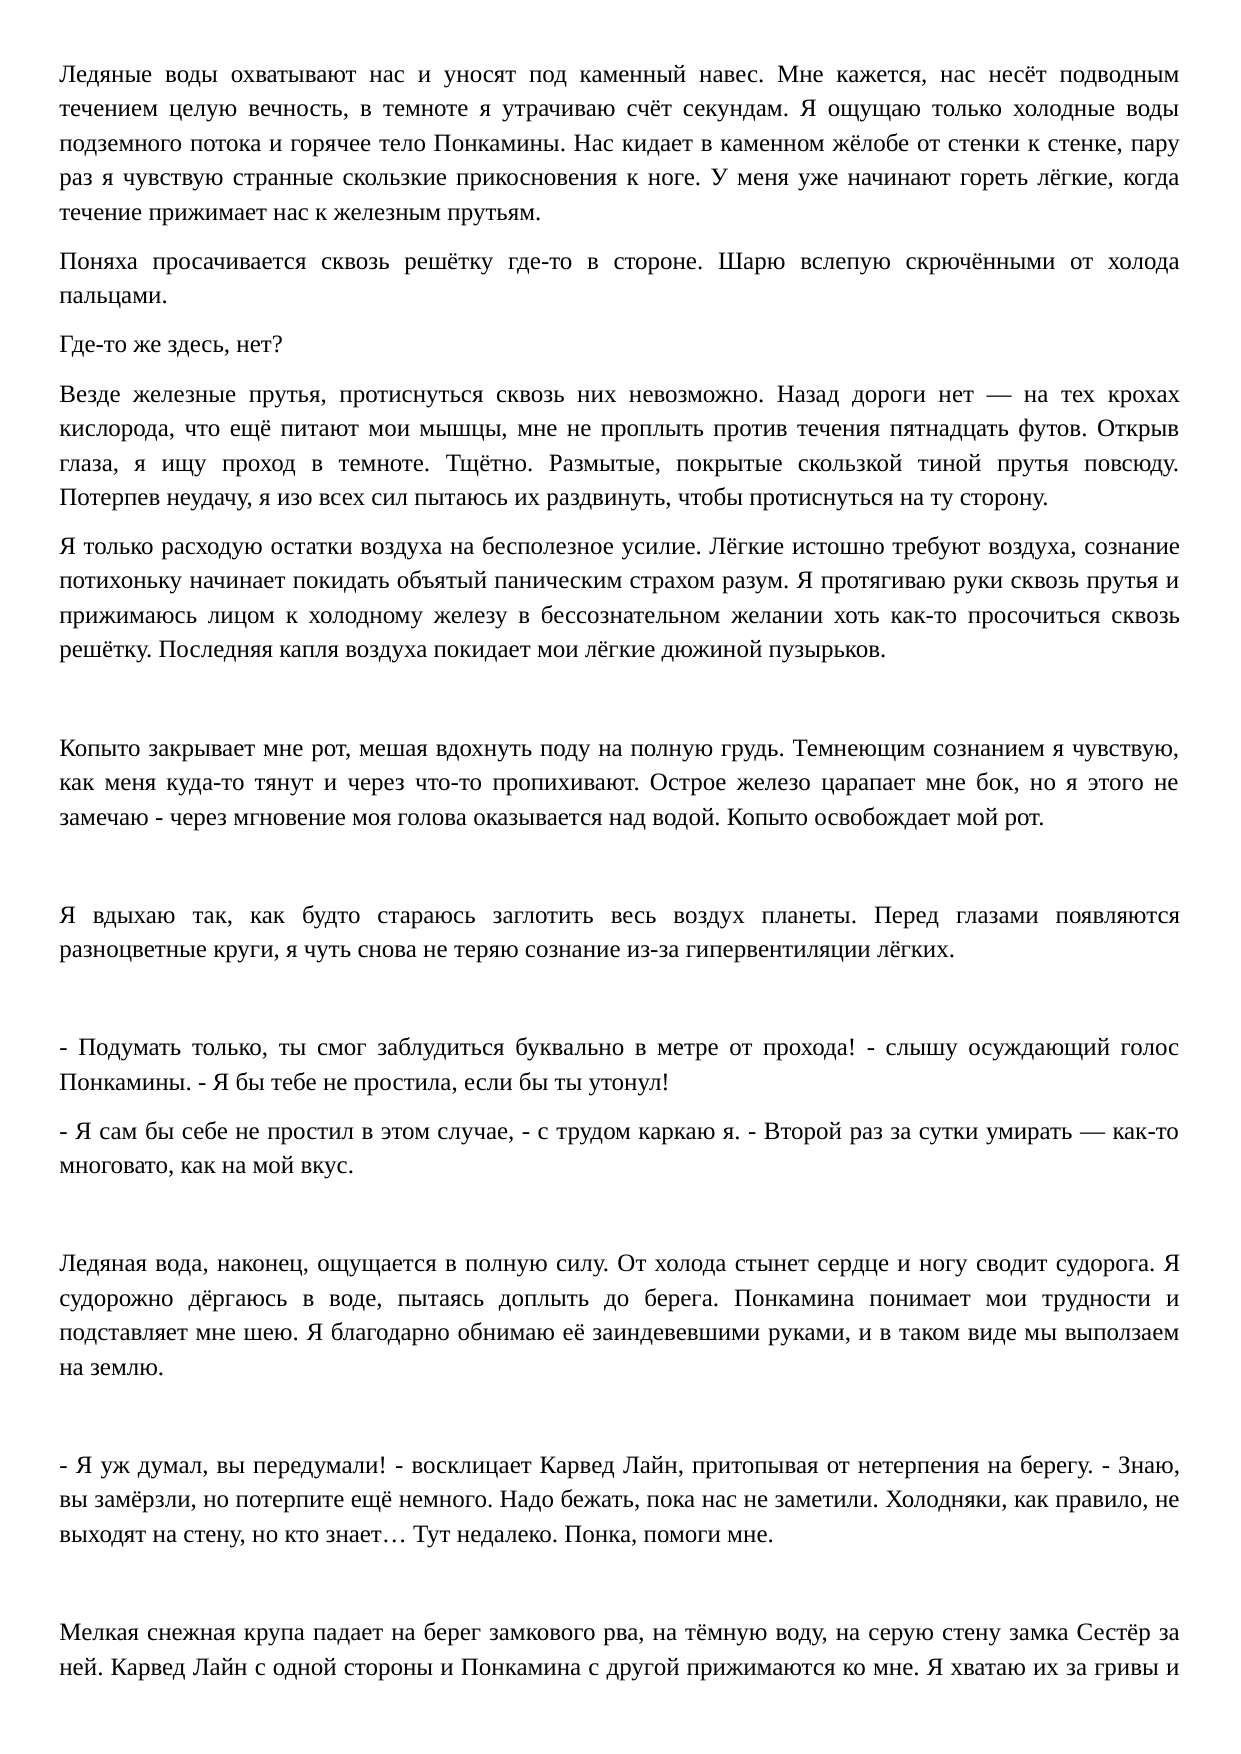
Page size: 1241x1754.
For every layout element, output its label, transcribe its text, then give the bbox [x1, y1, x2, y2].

text Везде железные прутья, протиснуться сквозь них невозможно. Назад дороги нет — на тех крохах кислорода, что ещё питают мои мышцы, мне не проплыть против течения пятнадцать футов. Открыв глаза, я ищу проход в темноте. Тщётно. Размытые, покрытые скользкой тиной прутья повсюду. Потерпев неудачу, я изо всех сил пытаюсь их раздвинуть, чтобы протиснуться на ту сторону. [59, 379, 1181, 511]
text Поняха просачивается сквозь решётку где-то в стороне. Шарю вслепую скрючёнными от холода пальцами. [59, 246, 1181, 309]
text - Подумать только, ты смог заблудиться буквально в метре от прохода! - слышу осуждающий голос Понкамины. - Я бы тебе не простила, если бы ты утонул! [59, 1032, 1181, 1096]
text Копыто закрывает мне рот, мешая вдохнуть поду на полную грудь. Темнеющим сознанием я чувствую, как меня куда-то тянут и через что-то пропихивают. Острое железо царапает мне бок, но я этого не замечаю - через мгновение моя голова оказывается над водой. Копыто освобождает мой рот. [59, 733, 1181, 830]
text - Я уж думал, вы передумали! - восклицает Карвед Лайн, притопывая от нетерпения на берегу. - Знаю, вы замёрзли, но потерпите ещё немного. Надо бежать, пока нас не заметили. Холодняки, как правило, не выходят на стену, но кто знает… Тут недалеко. Понка, помоги мне. [59, 1450, 1181, 1548]
text Ледяная вода, наконец, ощущается в полную силу. От холода стынет сердце и ногу сводит судорога. Я судорожно дёргаюсь в воде, пытаясь доплыть до берега. Понкамина понимает мои трудности и подставляет мне шею. Я благодарно обнимаю её заиндевевшими руками, и в таком виде мы выползаем на землю. [59, 1248, 1181, 1381]
text Ледяные воды охватывают нас и уносят под каменный навес. Мне кажется, нас несёт подводным течением целую вечность, в темноте я утрачиваю счёт секундам. Я ощущаю только холодные воды подземного потока и горячее тело Понкамины. Нас кидает в каменном жёлобе от стенки к стенке, пару раз я чувствую странные скользкие прикосновения к ноге. У меня уже начинают гореть лёгкие, когда течение прижимает нас к железным прутьям. [59, 59, 1181, 226]
text - Я сам бы себе не простил в этом случае, - с трудом каркаю я. - Второй раз за сутки умирать — как-то многовато, как на мой вкус. [59, 1116, 1181, 1179]
text Где-то же здесь, нет? [59, 329, 1181, 358]
text Мелкая снежная крупа падает на берег замкового рва, на тёмную воду, на серую стену замка Сестёр за ней. Карвед Лайн с одной стороны и Понкамина с другой прижимаются ко мне. Я хватаю их за гривы и [59, 1617, 1181, 1680]
text Я вдыхаю так, как будто стараюсь заглотить весь воздух планеты. Перед глазами появляются разноцветные круги, я чуть снова не теряю сознание из-за гипервентиляции лёгких. [59, 900, 1181, 963]
text Я только расходую остатки воздуха на бесполезное усилие. Лёгкие истошно требуют воздуха, сознание потихоньку начинает покидать объятый паническим страхом разум. Я протягиваю руки сквозь прутья и прижимаюсь лицом к холодному железу в бессознательном желании хоть как-то просочиться сквозь решётку. Последняя капля воздуха покидает мои лёгкие дюжиной пузырьков. [59, 531, 1181, 663]
